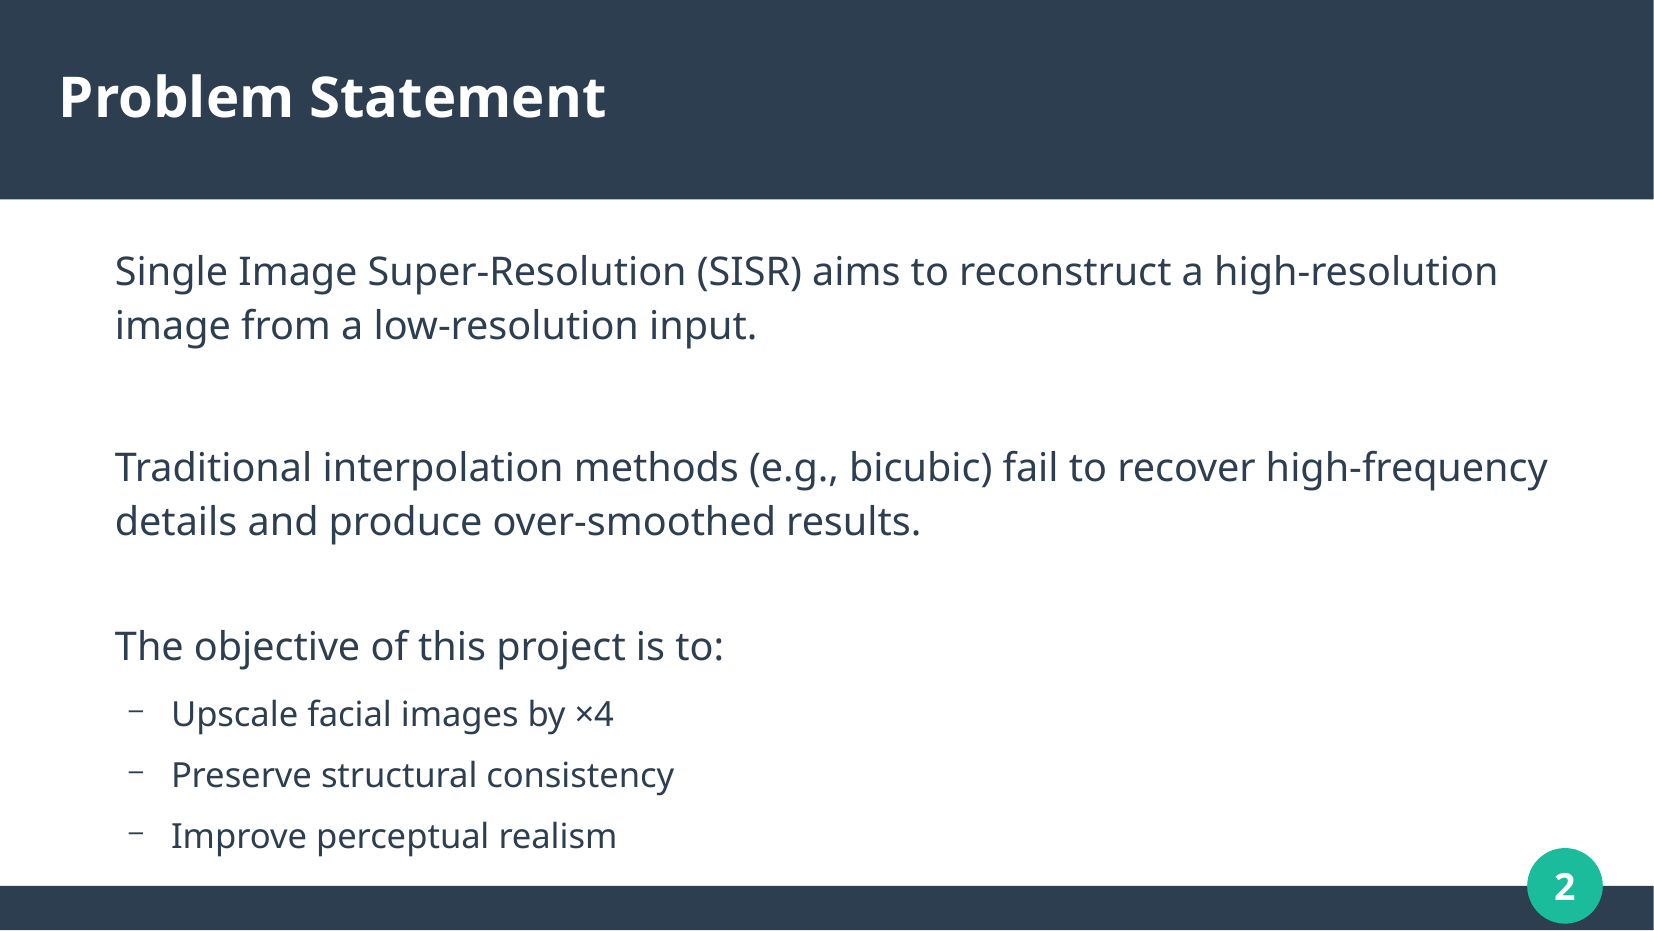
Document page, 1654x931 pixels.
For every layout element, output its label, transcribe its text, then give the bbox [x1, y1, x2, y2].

title Problem Statement [59, 37, 1595, 155]
list Single Image Super-Resolution (SISR) aims to reconstruct a high-resolution image from a low-resolution input. Traditional interpolation methods (e.g., bicubic) fail to recover high-frequency details and produce over-smoothed results. The objective of this project is to: Upscale facial images by ×4 Preserve structural consistency Improve perceptual realism [59, 243, 1595, 864]
